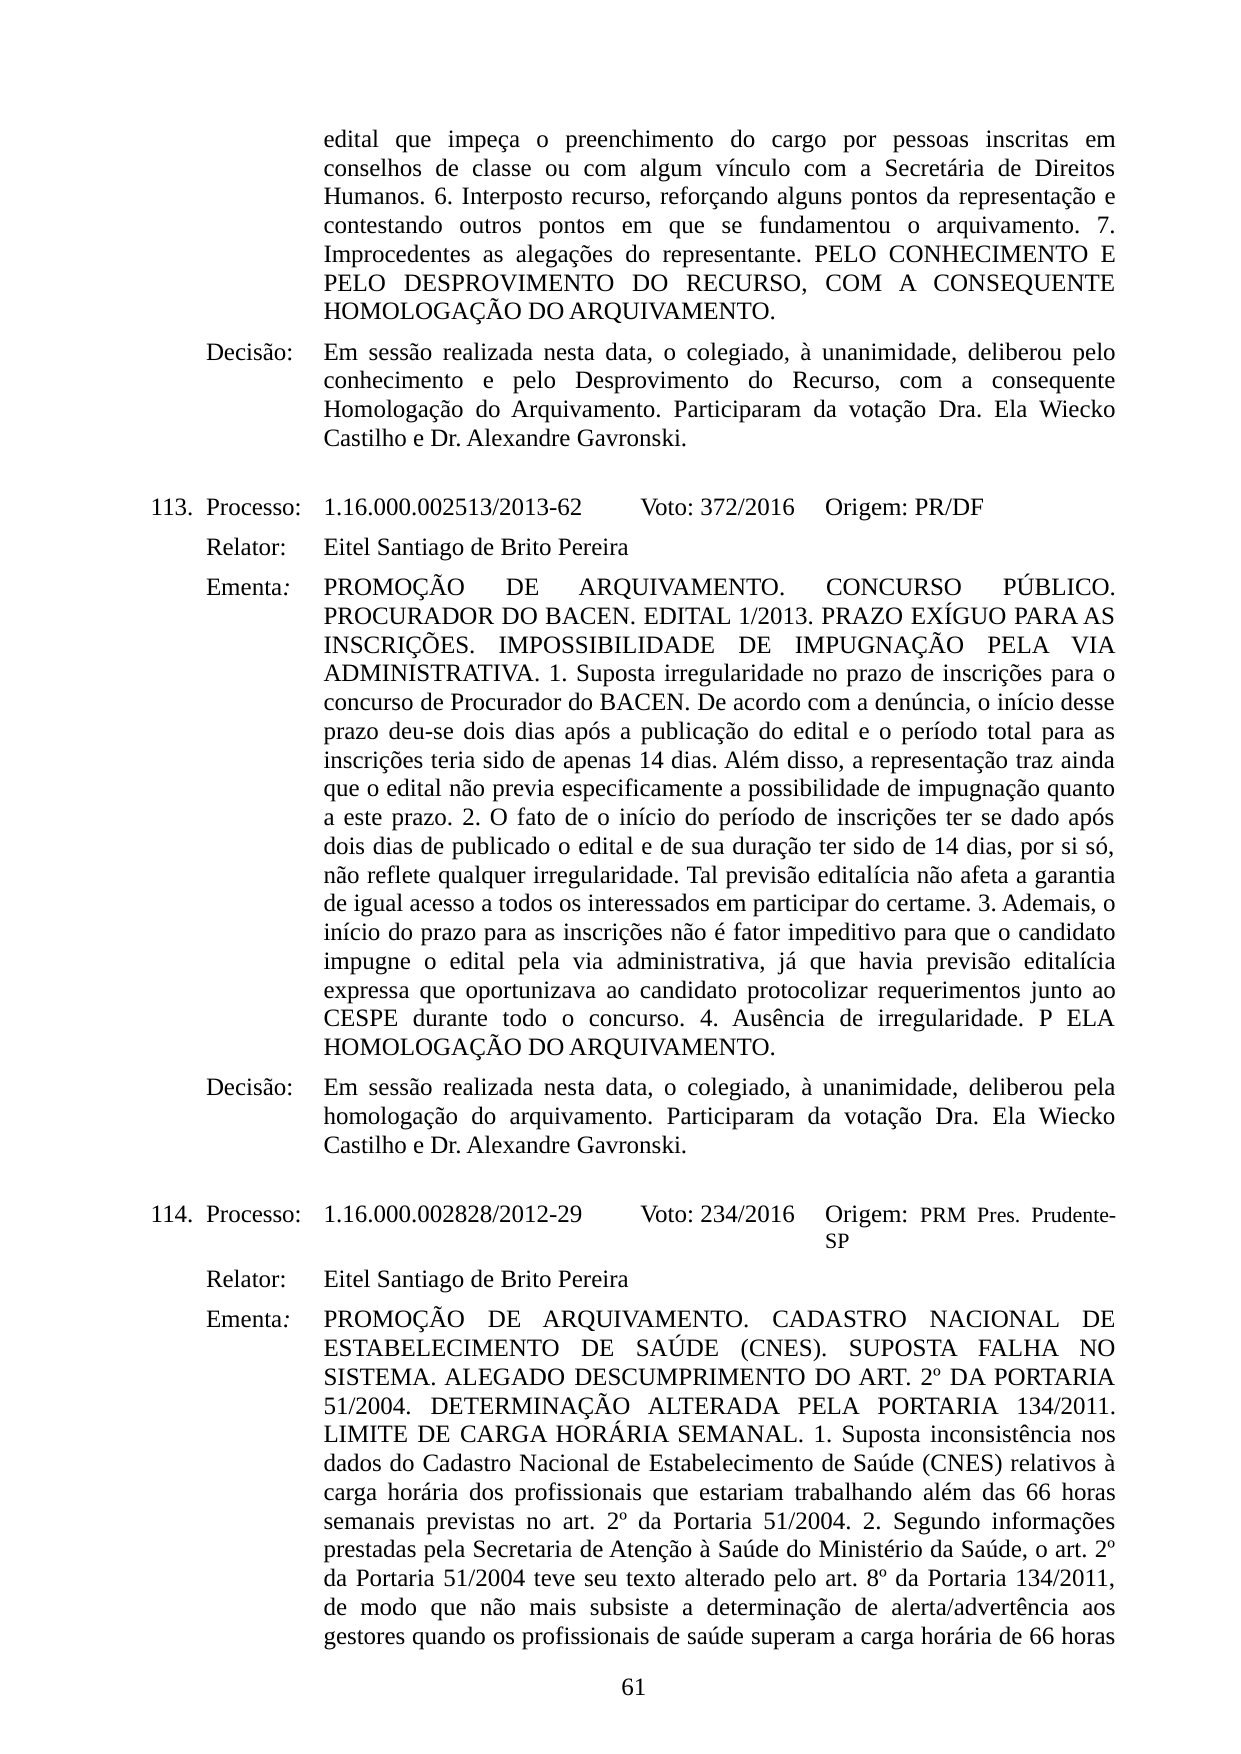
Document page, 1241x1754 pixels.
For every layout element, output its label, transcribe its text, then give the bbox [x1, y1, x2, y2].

table_cell Decisão: [200, 1067, 318, 1164]
table_header 113. [145, 486, 200, 526]
table_header Origem: PR/DF [819, 486, 1122, 526]
table_cell PROMOÇÃO DE ARQUIVAMENTO. CADASTRO NACIONAL DE ESTABELECIMENTO DE SAÚDE (CNES). SUPOSTA FALHA NO SISTEMA. ALEGADO DESCUMPRIMENTO DO ART. 2º DA PORTARIA 51/2004. DETERMINAÇÃO ALTERADA PELA PORTARIA 134/2011. LIMITE DE CARGA HORÁRIA SEMANAL. 1. Suposta inconsistência nos dados do Cadastro Nacional de Estabelecimento de Saúde (CNES) relativos à carga horária dos profissionais que estariam trabalhando além das 66 horas semanais previstas no art. 2º da Portaria 51/2004. 2. Segundo informações prestadas pela Secretaria de Atenção à Saúde do Ministério da Saúde, o art. 2º da Portaria 51/2004 teve seu texto alterado pelo art. 8º da Portaria 134/2011, de modo que não mais subsiste a determinação de alerta/advertência aos gestores quando os profissionais de saúde superam a carga horária de 66 horas [318, 1299, 1122, 1655]
table_cell Eitel Santiago de Brito Pereira [318, 526, 1122, 566]
table_cell Em sessão realizada nesta data, o colegiado, à unanimidade, deliberou pela homologação do arquivamento. Participaram da votação Dra. Ela Wiecko Castilho e Dr. Alexandre Gavronski. [318, 1067, 1122, 1164]
table_cell [145, 526, 200, 566]
table_cell [145, 1067, 200, 1164]
table_cell PROMOÇÃO DE ARQUIVAMENTO. CONCURSO PÚBLICO. PROCURADOR DO BACEN. EDITAL 1/2013. PRAZO EXÍGUO PARA AS INSCRIÇÕES. IMPOSSIBILIDADE DE IMPUGNAÇÃO PELA VIA ADMINISTRATIVA. 1. Suposta irregularidade no prazo de inscrições para o concurso de Procurador do BACEN. De acordo com a denúncia, o início desse prazo deu-se dois dias após a publicação do edital e o período total para as inscrições teria sido de apenas 14 dias. Além disso, a representação traz ainda que o edital não previa especificamente a possibilidade de impugnação quanto a este prazo. 2. O fato de o início do período de inscrições ter se dado após dois dias de publicado o edital e de sua duração ter sido de 14 dias, por si só, não reflete qualquer irregularidade. Tal previsão editalícia não afeta a garantia de igual acesso a todos os interessados em participar do certame. 3. Ademais, o início do prazo para as inscrições não é fator impeditivo para que o candidato impugne o edital pela via administrativa, já que havia previsão editalícia expressa que oportunizava ao candidato protocolizar requerimentos junto ao CESPE durante todo o concurso. 4. Ausência de irregularidade. P ELA HOMOLOGAÇÃO DO ARQUIVAMENTO. [318, 566, 1122, 1067]
table_header Processo: [200, 1193, 318, 1258]
table_header Voto: 234/2016 [635, 1193, 819, 1258]
table_header Origem: PRM Pres. Prudente-SP [819, 1193, 1122, 1258]
table_cell Em sessão realizada nesta data, o colegiado, à unanimidade, deliberou pelo conhecimento e pelo Desprovimento do Recurso, com a consequente Homologação do Arquivamento. Participaram da votação Dra. Ela Wiecko Castilho e Dr. Alexandre Gavronski. [318, 331, 1122, 457]
table_header 1.16.000.002513/2013-62 [318, 486, 634, 526]
table_cell [145, 1299, 200, 1655]
table_header 114. [145, 1193, 200, 1258]
table_header Voto: 372/2016 [635, 486, 819, 526]
table_cell [200, 118, 318, 331]
table_cell [145, 118, 200, 331]
table_cell Relator: [200, 1259, 318, 1299]
table_header 1.16.000.002828/2012-29 [318, 1193, 634, 1258]
table_cell Eitel Santiago de Brito Pereira [318, 1259, 1122, 1299]
table_cell Ementa: [200, 566, 318, 1067]
table_cell [145, 566, 200, 1067]
table_header Processo: [200, 486, 318, 526]
table_cell Decisão: [200, 331, 318, 457]
table_cell Relator: [200, 526, 318, 566]
table_cell [145, 331, 200, 457]
table_cell edital que impeça o preenchimento do cargo por pessoas inscritas em conselhos de classe ou com algum vínculo com a Secretária de Direitos Humanos. 6. Interposto recurso, reforçando alguns pontos da representação e contestando outros pontos em que se fundamentou o arquivamento. 7. Improcedentes as alegações do representante. PELO CONHECIMENTO E PELO DESPROVIMENTO DO RECURSO, COM A CONSEQUENTE HOMOLOGAÇÃO DO ARQUIVAMENTO. [318, 118, 1122, 331]
table_cell Ementa: [200, 1299, 318, 1655]
table_cell [145, 1259, 200, 1299]
